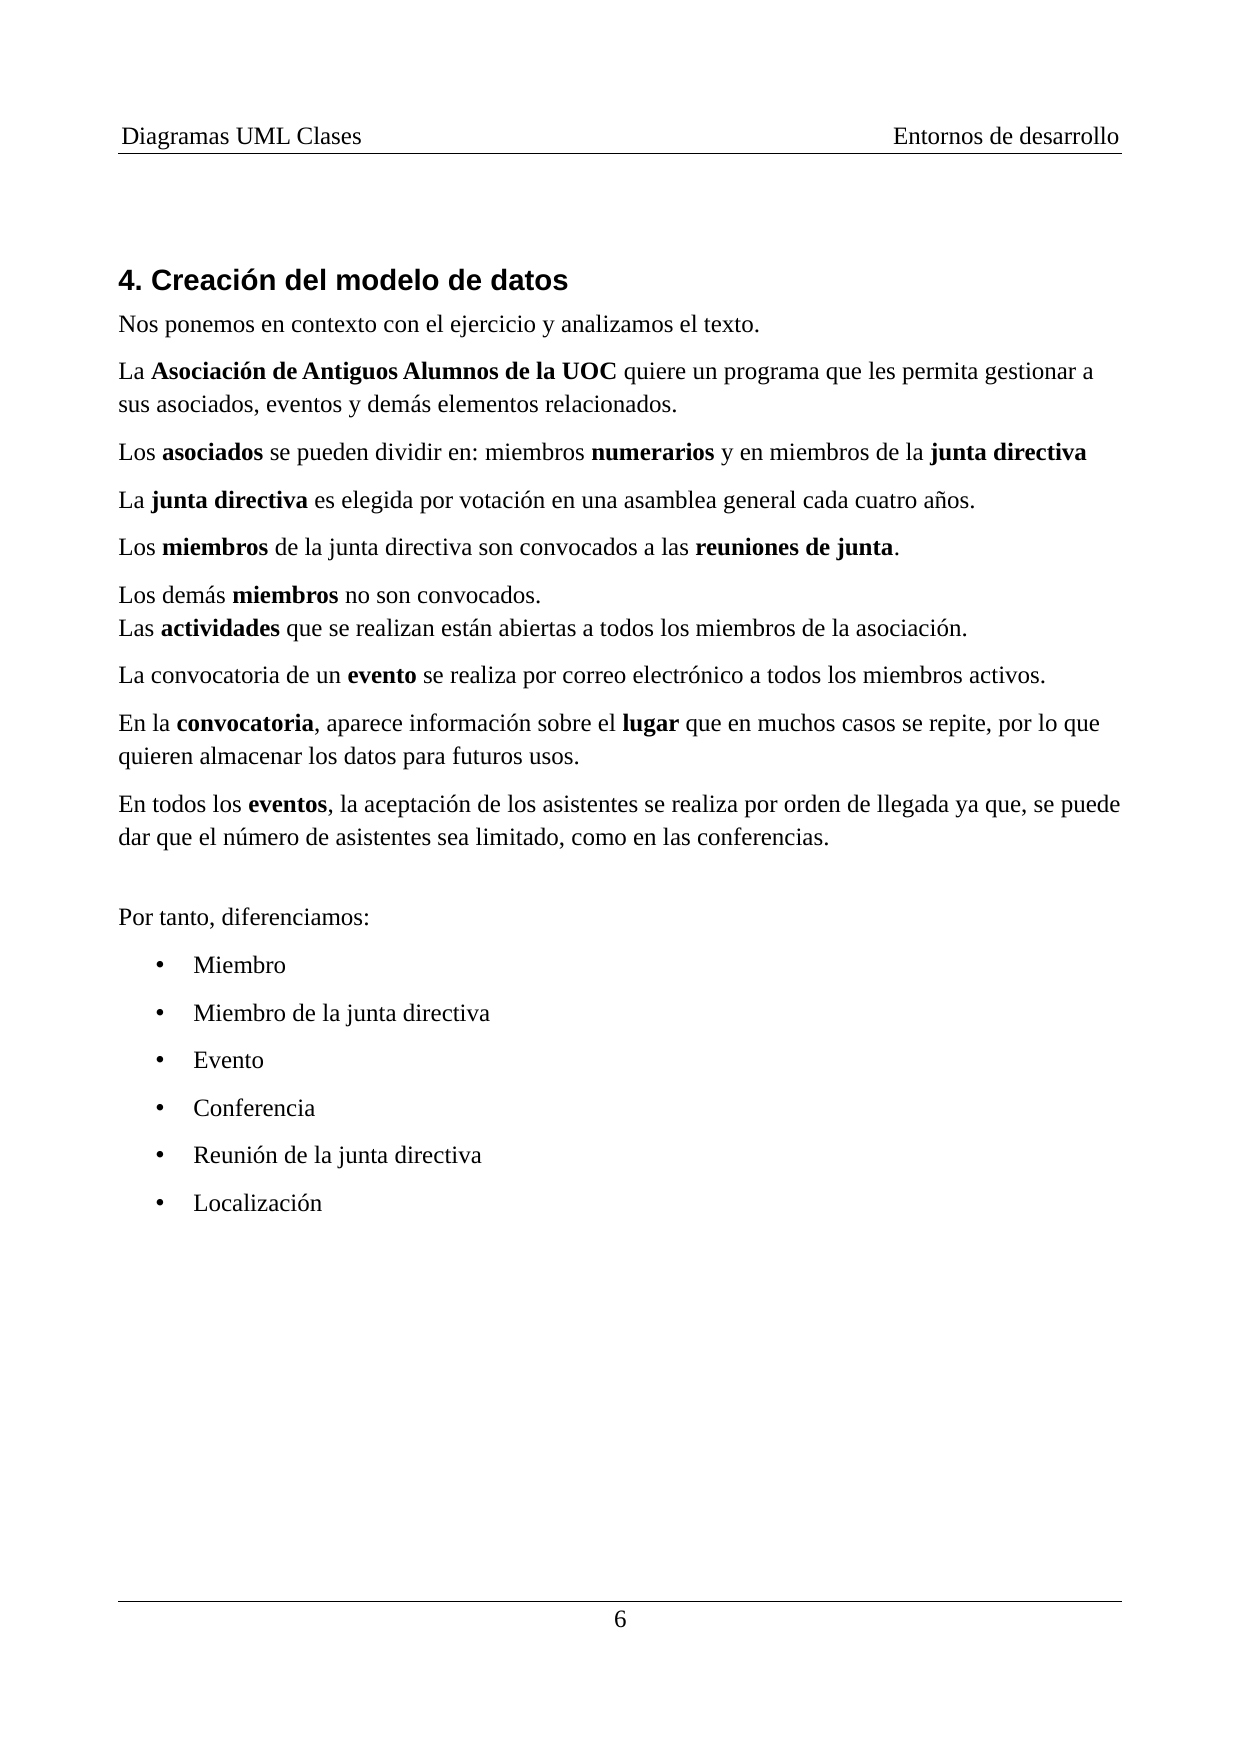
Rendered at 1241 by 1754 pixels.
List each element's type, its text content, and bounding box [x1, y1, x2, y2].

text Los demás miembros no son convocados. Las actividades que se realizan están abiertas a todos los miembros de la asociación. [118, 580, 1122, 642]
text La Asociación de Antiguos Alumnos de la UOC quiere un programa que les permita gestionar a sus asociados, eventos y demás elementos relacionados. [118, 356, 1122, 418]
list Localización [156, 1188, 1122, 1217]
text La convocatoria de un evento se realiza por correo electrónico a todos los miembros activos. [118, 661, 1122, 689]
list Conferencia [156, 1093, 1122, 1122]
subtitle 4. Creación del modelo de datos [118, 263, 1122, 296]
list Evento [156, 1045, 1122, 1074]
text Nos ponemos en contexto con el ejercicio y analizamos el texto. [118, 309, 1122, 338]
text La junta directiva es elegida por votación en una asamblea general cada cuatro años. [118, 485, 1122, 513]
text En la convocatoria, aparece información sobre el lugar que en muchos casos se repite, por lo que quieren almacenar los datos para futuros usos. [118, 708, 1122, 770]
list Reunión de la junta directiva [156, 1140, 1122, 1169]
text Los miembros de la junta directiva son convocados a las reuniones de junta. [118, 532, 1122, 561]
list Miembro [156, 950, 1122, 979]
text En todos los eventos, la aceptación de los asistentes se realiza por orden de llegada ya que, se puede dar que el número de asistentes sea limitado, como en las conferencias. [118, 789, 1122, 883]
list Miembro de la junta directiva [156, 998, 1122, 1026]
text Por tanto, diferenciamos: [118, 902, 1122, 931]
text Los asociados se pueden dividir en: miembros numerarios y en miembros de la junta directiva [118, 437, 1122, 466]
